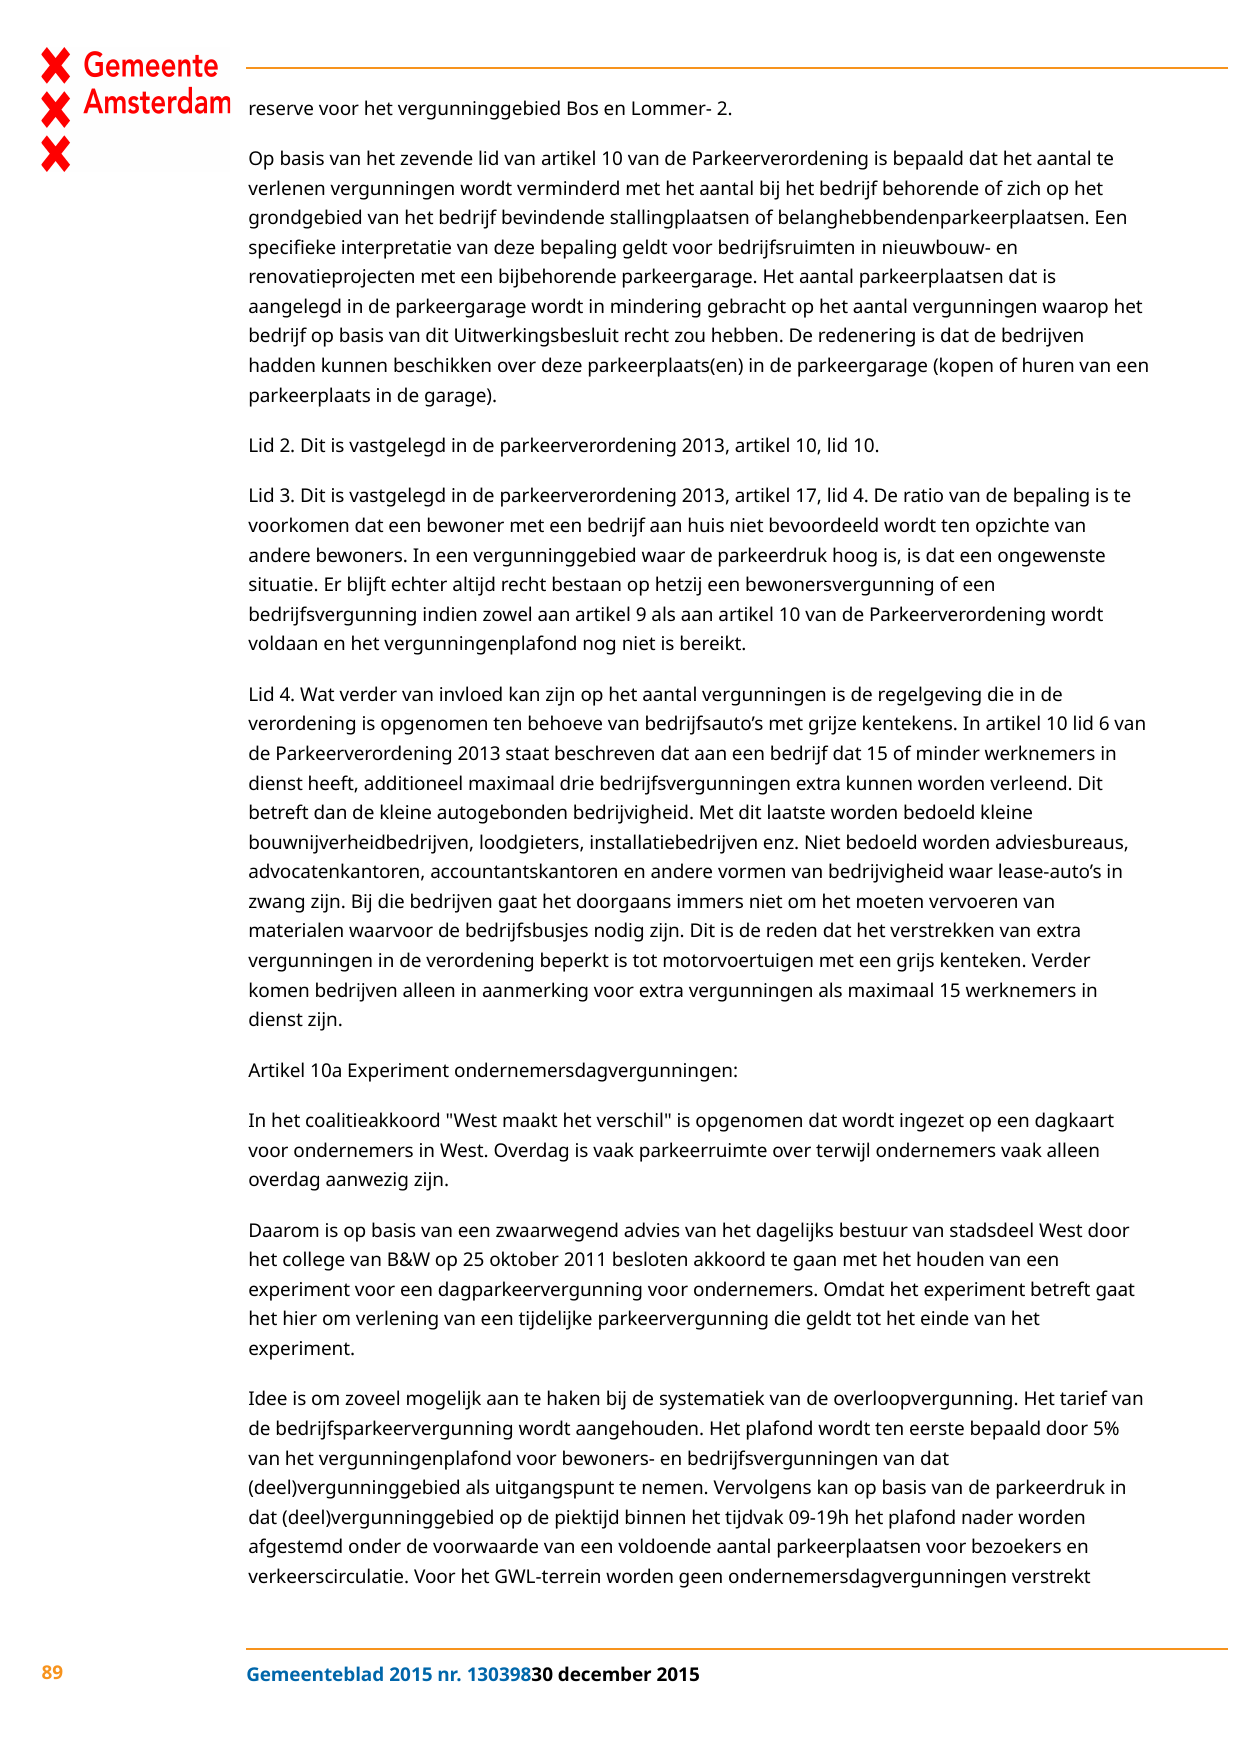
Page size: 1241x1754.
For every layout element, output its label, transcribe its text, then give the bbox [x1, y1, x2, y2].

text Op basis van het zevende lid van artikel 10 van de Parkeerverordening is bepaald dat het aantal te verlenen vergunningen wordt verminderd met het aantal bij het bedrijf behorende of zich op het grondgebied van het bedrijf bevindende stallingplaatsen of belanghebbendenparkeerplaatsen. Een specifieke interpretatie van deze bepaling geldt voor bedrijfsruimten in nieuwbouw- en renovatieprojecten met een bijbehorende parkeergarage. Het aantal parkeerplaatsen dat is aangelegd in de parkeergarage wordt in mindering gebracht op het aantal vergunningen waarop het bedrijf op basis van dit Uitwerkingsbesluit recht zou hebben. De redenering is dat de bedrijven hadden kunnen beschikken over deze parkeerplaats(en) in de parkeergarage (kopen of huren van een parkeerplaats in de garage). [248, 145, 1152, 408]
text reserve voor het vergunninggebied Bos en Lommer- 2. [248, 95, 1152, 121]
text Lid 4. Wat verder van invloed kan zijn op het aantal vergunningen is de regelgeving die in de verordening is opgenomen ten behoeve van bedrijfsauto’s met grijze kentekens. In artikel 10 lid 6 van de Parkeerverordening 2013 staat beschreven dat aan een bedrijf dat 15 of minder werknemers in dienst heeft, additioneel maximaal drie bedrijfsvergunningen extra kunnen worden verleend. Dit betreft dan de kleine autogebonden bedrijvigheid. Met dit laatste worden bedoeld kleine bouwnijverheidbedrijven, loodgieters, installatiebedrijven enz. Niet bedoeld worden adviesbureaus, advocatenkantoren, accountantskantoren en andere vormen van bedrijvigheid waar lease-auto’s in zwang zijn. Bij die bedrijven gaat het doorgaans immers niet om het moeten vervoeren van materialen waarvoor de bedrijfsbusjes nodig zijn. Dit is de reden dat het verstrekken van extra vergunningen in de verordening beperkt is tot motorvoertuigen met een grijs kenteken. Verder komen bedrijven alleen in aanmerking voor extra vergunningen als maximaal 15 werknemers in dienst zijn. [248, 681, 1152, 1032]
text Artikel 10a Experiment ondernemersdagvergunningen: [248, 1057, 1152, 1083]
text Lid 3. Dit is vastgelegd in de parkeerverordening 2013, artikel 17, lid 4. De ratio van de bepaling is te voorkomen dat een bewoner met een bedrijf aan huis niet bevoordeeld wordt ten opzichte van andere bewoners. In een vergunninggebied waar de parkeerdruk hoog is, is dat een ongewenste situatie. Er blijft echter altijd recht bestaan op hetzij een bewonersvergunning of een bedrijfsvergunning indien zowel aan artikel 9 als aan artikel 10 van de Parkeerverordening wordt voldaan en het vergunningenplafond nog niet is bereikt. [248, 483, 1152, 656]
text In het coalitieakkoord "West maakt het verschil" is opgenomen dat wordt ingezet op een dagkaart voor ondernemers in West. Overdag is vaak parkeerruimte over terwijl ondernemers vaak alleen overdag aanwezig zijn. [248, 1107, 1152, 1192]
text Lid 2. Dit is vastgelegd in de parkeerverordening 2013, artikel 10, lid 10. [248, 432, 1152, 458]
text Idee is om zoveel mogelijk aan te haken bij de systematiek van de overloopvergunning. Het tarief van de bedrijfsparkeervergunning wordt aangehouden. Het plafond wordt ten eerste bepaald door 5% van het vergunningenplafond voor bewoners- en bedrijfsvergunningen van dat (deel)vergunninggebied als uitgangspunt te nemen. Vervolgens kan op basis van de parkeerdruk in dat (deel)vergunninggebied op de piektijd binnen het tijdvak 09-19h het plafond nader worden afgestemd onder de voorwaarde van een voldoende aantal parkeerplaatsen voor bezoekers en verkeerscirculatie. Voor het GWL-terrein worden geen ondernemersdagvergunningen verstrekt [248, 1386, 1152, 1589]
text Daarom is op basis van een zwaarwegend advies van het dagelijks bestuur van stadsdeel West door het college van B&W op 25 oktober 2011 besloten akkoord te gaan met het houden van een experiment voor een dagparkeervergunning voor ondernemers. Omdat het experiment betreft gaat het hier om verlening van een tijdelijke parkeervergunning die geldt tot het einde van het experiment. [248, 1217, 1152, 1361]
picture [41, 47, 231, 172]
